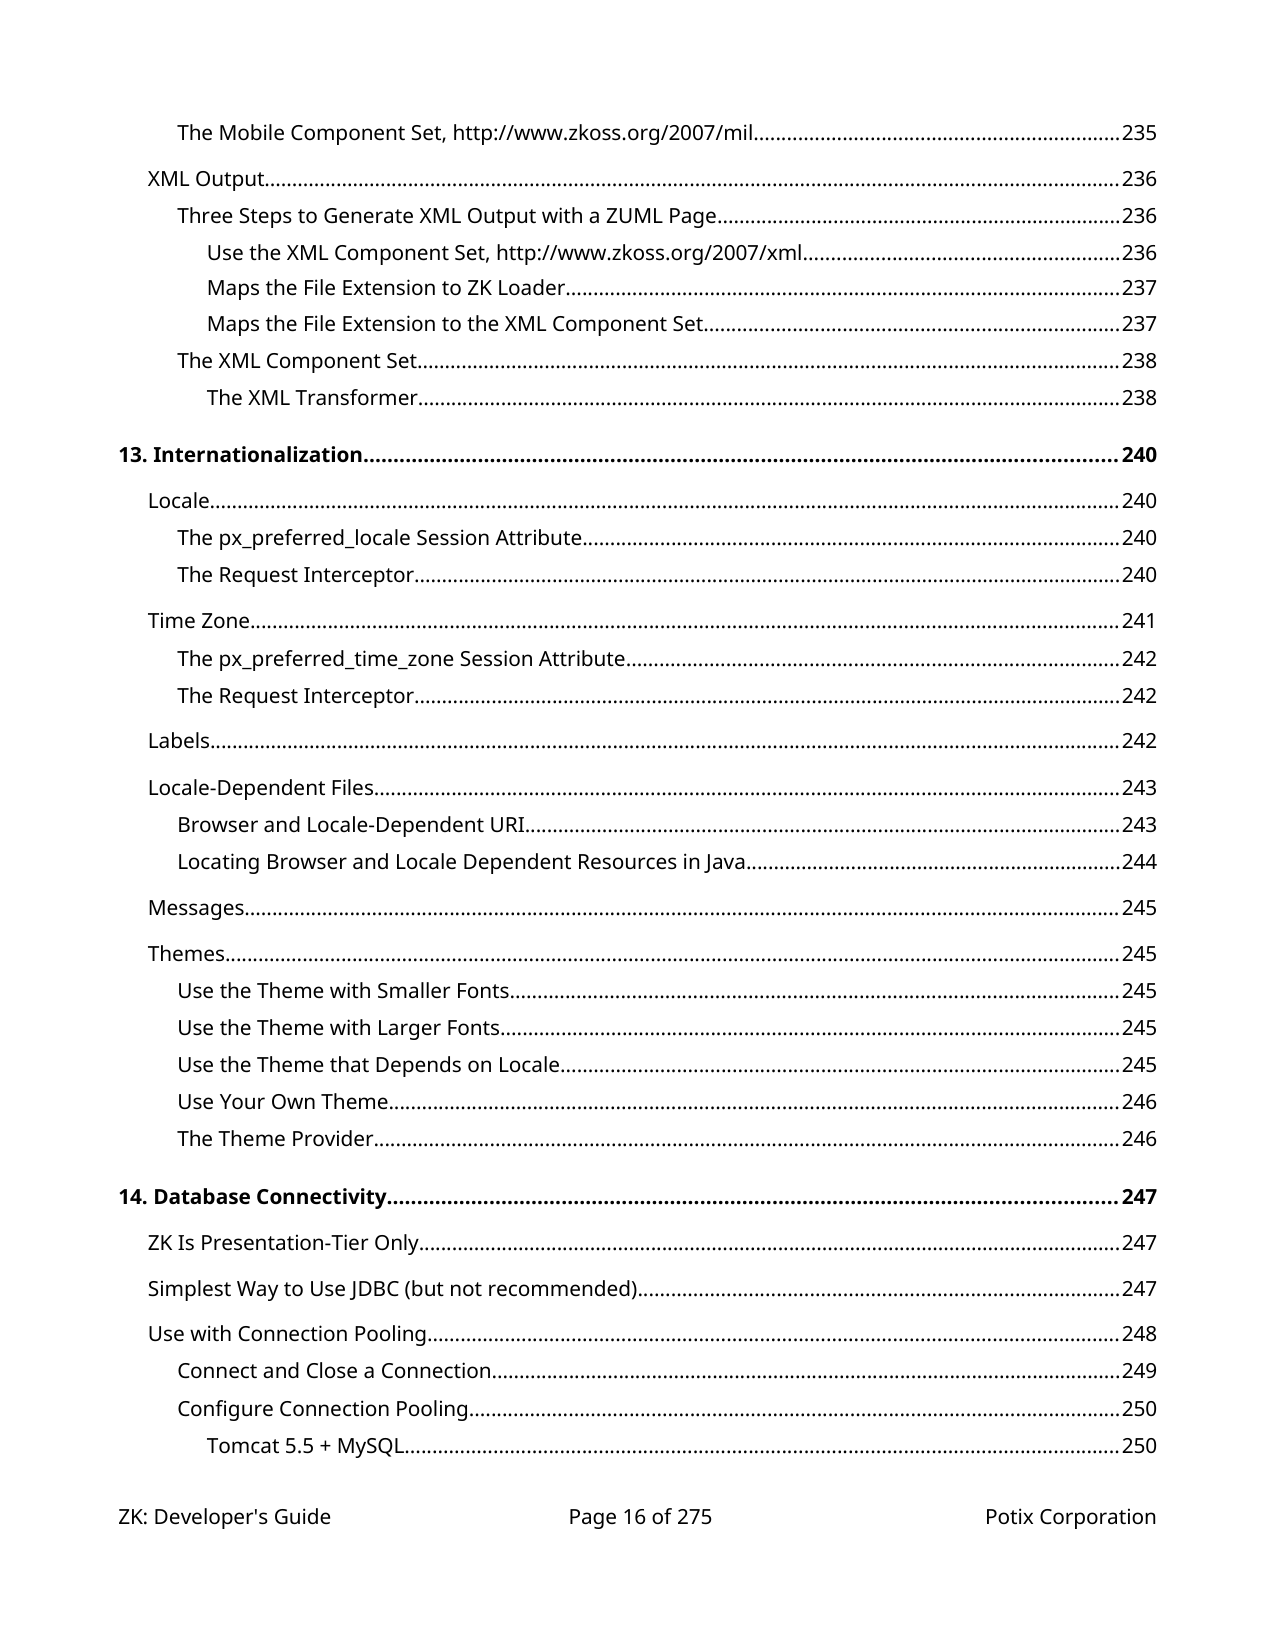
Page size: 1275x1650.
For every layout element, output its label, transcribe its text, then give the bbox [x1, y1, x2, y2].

text Use the XML Component Set, http://www.zkoss.org/2007/xml 236 [207, 238, 1157, 266]
text Use the Theme that Depends on Locale 245 [177, 1050, 1157, 1078]
text Themes 245 [148, 939, 1157, 967]
text Time Zone 241 [148, 607, 1157, 635]
text Locale 240 [148, 486, 1157, 515]
text 14. Database Connectivity 247 [118, 1182, 1157, 1210]
text Locale-Dependent Files 243 [148, 773, 1157, 801]
text Use Your Own Theme 246 [177, 1087, 1157, 1115]
text The px_preferred_time_zone Session Attribute 242 [177, 644, 1157, 672]
text XML Output 236 [148, 164, 1157, 192]
text Maps the File Extension to ZK Loader 237 [207, 273, 1157, 302]
text Use the Theme with Smaller Fonts 245 [177, 976, 1157, 1004]
text Use with Connection Pooling 248 [148, 1319, 1157, 1348]
text The Mobile Component Set, http://www.zkoss.org/2007/mil 235 [177, 118, 1157, 146]
text Locating Browser and Locale Dependent Resources in Java 244 [177, 847, 1157, 875]
text Use the Theme with Larger Fonts 245 [177, 1013, 1157, 1041]
text Configure Connection Pooling 250 [177, 1394, 1157, 1422]
text Labels 242 [148, 727, 1157, 755]
text The Request Interceptor 242 [177, 681, 1157, 709]
text The XML Component Set 238 [177, 346, 1157, 374]
text The XML Transformer 238 [207, 383, 1157, 411]
text Messages 245 [148, 893, 1157, 921]
text Connect and Close a Connection 249 [177, 1357, 1157, 1385]
text Tomcat 5.5 + MySQL 250 [207, 1431, 1157, 1459]
text Simplest Way to Use JDBC (but not recommended) 247 [148, 1274, 1157, 1302]
text The Theme Provider 246 [177, 1124, 1157, 1152]
text ZK Is Presentation-Tier Only 247 [148, 1228, 1157, 1256]
text The Request Interceptor 240 [177, 561, 1157, 589]
text Maps the File Extension to the XML Component Set 237 [207, 309, 1157, 337]
text Browser and Locale-Dependent URI 243 [177, 810, 1157, 838]
text Three Steps to Generate XML Output with a ZUML Page 236 [177, 201, 1157, 229]
text The px_preferred_locale Session Attribute 240 [177, 523, 1157, 552]
text 13. Internationalization 240 [118, 441, 1157, 469]
